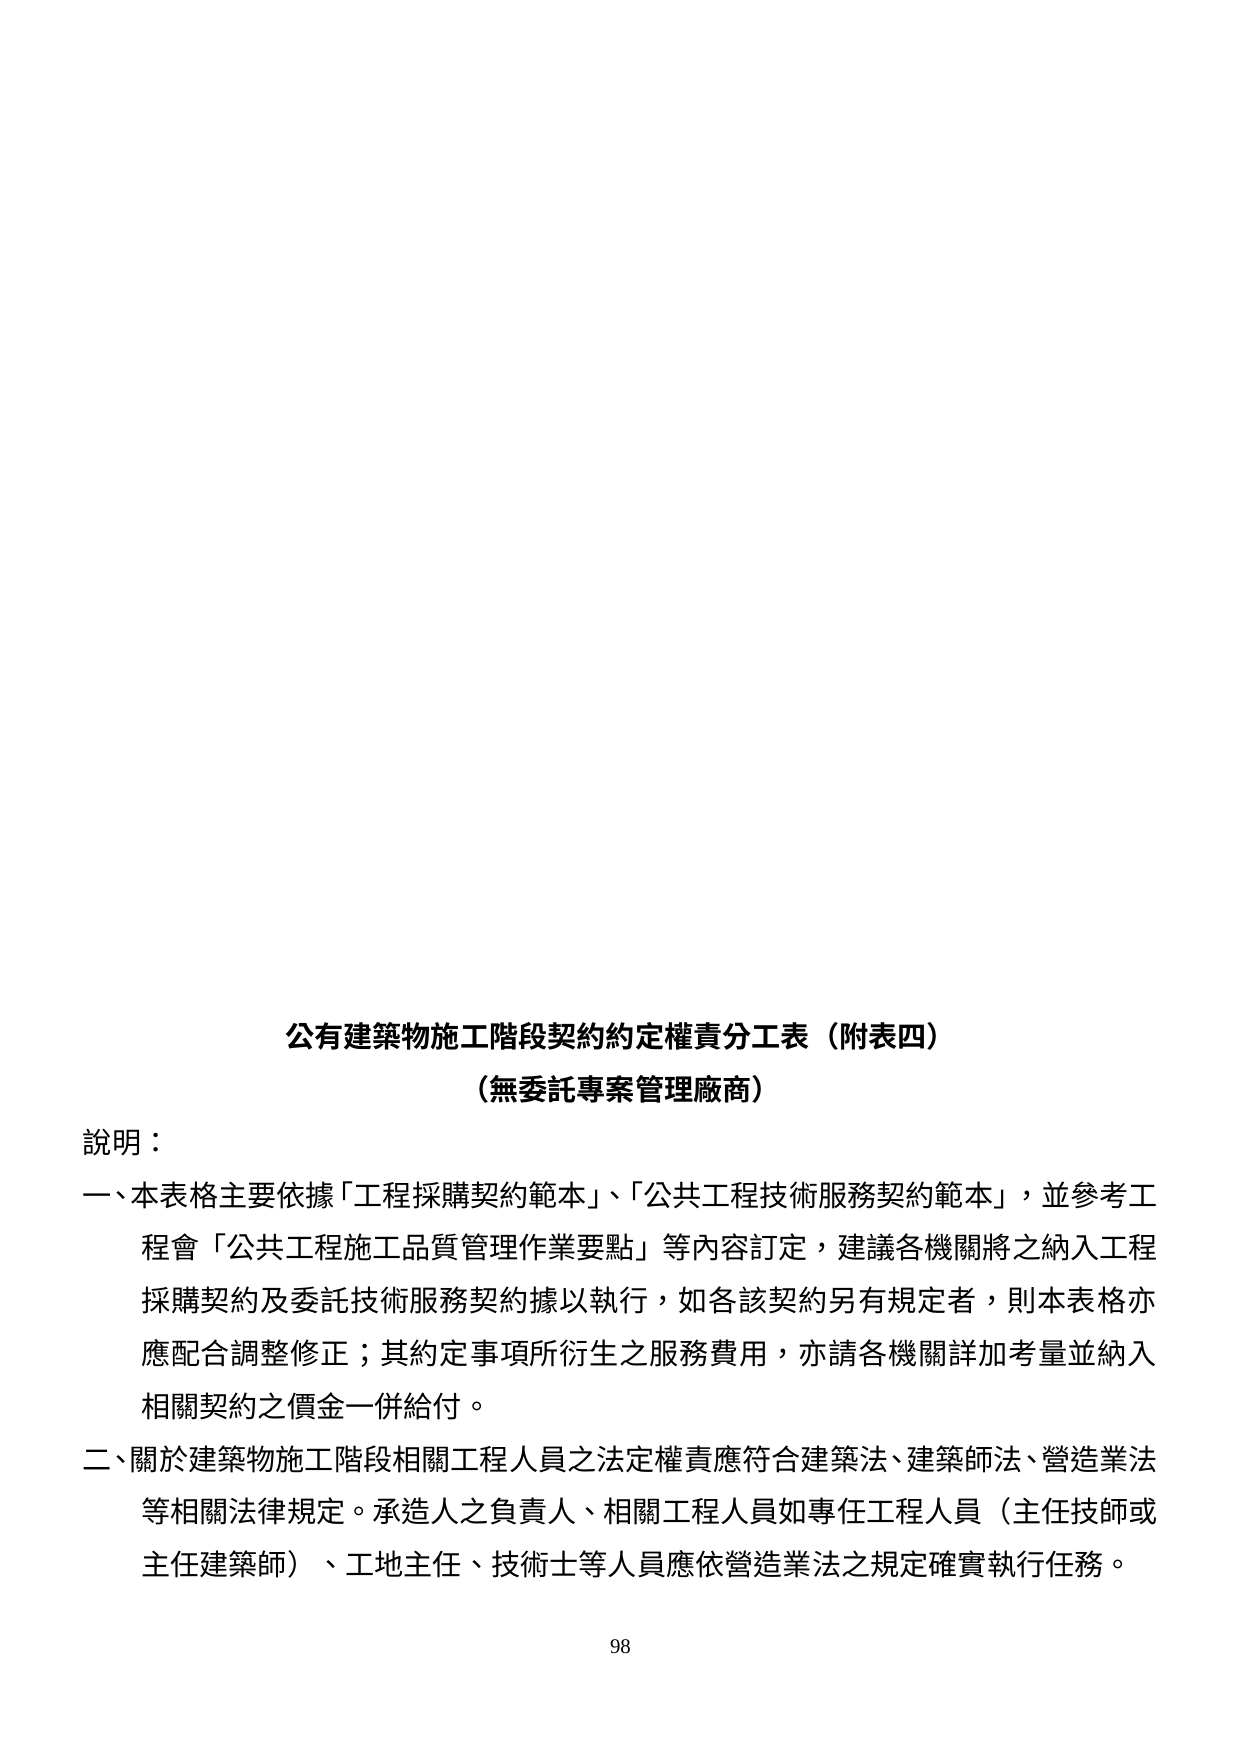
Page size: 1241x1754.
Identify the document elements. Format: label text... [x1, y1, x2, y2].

text 一、本表格主要依據「工程採購契約範本」、「公共工程技術服務契約範本」，並參考工程會「公共工程施工品質管理作業要點」等內容訂定，建議各機關將之納入工程採購契約及委託技術服務契約據以執行，如各該契約另有規定者，則本表格亦應配合調整修正；其約定事項所衍生之服務費用，亦請各機關詳加考量並納入相關契約之價金一併給付。 [83, 1172, 1157, 1426]
text （無委託專案管理廠商） [83, 1066, 1157, 1109]
text 說明： [83, 1119, 1157, 1162]
text 二、關於建築物施工階段相關工程人員之法定權責應符合建築法、建築師法、營造業法等相關法律規定。承造人之負責人、相關工程人員如專任工程人員（主任技師或主任建築師）、工地主任、技術士等人員應依營造業法之規定確實執行任務。 [83, 1436, 1157, 1584]
text 公有建築物施工階段契約約定權責分工表（附表四） [83, 1014, 1157, 1056]
